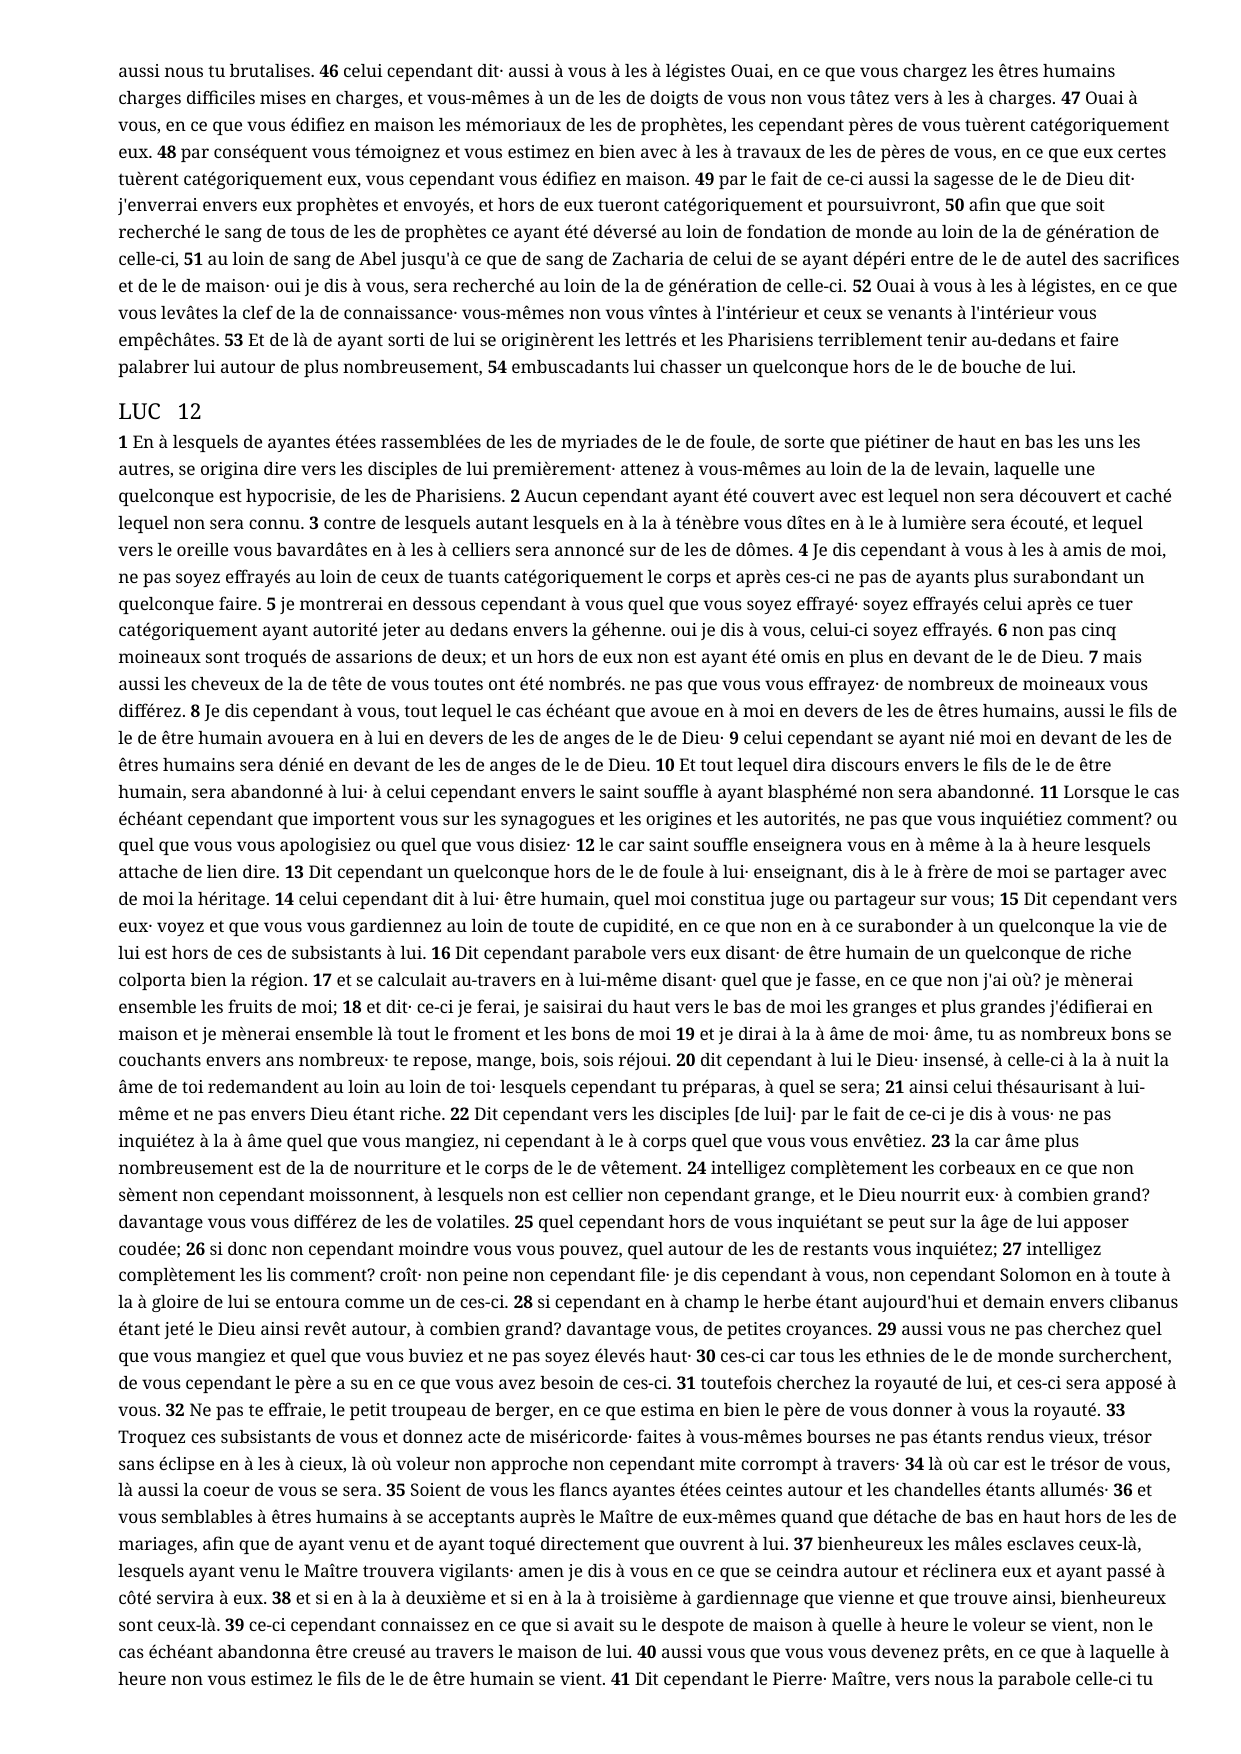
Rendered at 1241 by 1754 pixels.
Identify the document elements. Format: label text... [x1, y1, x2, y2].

text LUC 12 [118, 396, 1181, 426]
text 1 En à lesquels de ayantes étées rassemblées de les de myriades de le de foule, de sorte que piétiner de haut en bas les uns les autres, se origina dire vers les disciples de lui premièrement· attenez à vous-mêmes au loin de la de levain, laquelle une quelconque est hypocrisie, de les de Pharisiens. 2 Aucun cependant ayant été couvert avec est lequel non sera découvert et caché lequel non sera connu. 3 contre de lesquels autant lesquels en à la à ténèbre vous dîtes en à le à lumière sera écouté, et lequel vers le oreille vous bavardâtes en à les à celliers sera annoncé sur de les de dômes. 4 Je dis cependant à vous à les à amis de moi, ne pas soyez effrayés au loin de ceux de tuants catégoriquement le corps et après ces-ci ne pas de ayants plus surabondant un quelconque faire. 5 je montrerai en dessous cependant à vous quel que vous soyez effrayé· soyez effrayés celui après ce tuer catégoriquement ayant autorité jeter au dedans envers la géhenne. oui je dis à vous, celui-ci soyez effrayés. 6 non pas cinq moineaux sont troqués de assarions de deux; et un hors de eux non est ayant été omis en plus en devant de le de Dieu. 7 mais aussi les cheveux de la de tête de vous toutes ont été nombrés. ne pas que vous vous effrayez· de nombreux de moineaux vous différez. 8 Je dis cependant à vous, tout lequel le cas échéant que avoue en à moi en devers de les de êtres humains, aussi le fils de le de être humain avouera en à lui en devers de les de anges de le de Dieu· 9 celui cependant se ayant nié moi en devant de les de êtres humains sera dénié en devant de les de anges de le de Dieu. 10 Et tout lequel dira discours envers le fils de le de être humain, sera abandonné à lui· à celui cependant envers le saint souffle à ayant blasphémé non sera abandonné. 11 Lorsque le cas échéant cependant que importent vous sur les synagogues et les origines et les autorités, ne pas que vous inquiétiez comment? ou quel que vous vous apologisiez ou quel que vous disiez· 12 le car saint souffle enseignera vous en à même à la à heure lesquels attache de lien dire. 13 Dit cependant un quelconque hors de le de foule à lui· enseignant, dis à le à frère de moi se partager avec de moi la héritage. 14 celui cependant dit à lui· être humain, quel moi constitua juge ou partageur sur vous; 15 Dit cependant vers eux· voyez et que vous vous gardiennez au loin de toute de cupidité, en ce que non en à ce surabonder à un quelconque la vie de lui est hors de ces de subsistants à lui. 16 Dit cependant parabole vers eux disant· de être humain de un quelconque de riche colporta bien la région. 17 et se calculait au-travers en à lui-même disant· quel que je fasse, en ce que non j'ai où? je mènerai ensemble les fruits de moi; 18 et dit· ce-ci je ferai, je saisirai du haut vers le bas de moi les granges et plus grandes j'édifierai en maison et je mènerai ensemble là tout le froment et les bons de moi 19 et je dirai à la à âme de moi· âme, tu as nombreux bons se couchants envers ans nombreux· te repose, mange, bois, sois réjoui. 20 dit cependant à lui le Dieu· insensé, à celle-ci à la à nuit la âme de toi redemandent au loin au loin de toi· lesquels cependant tu préparas, à quel se sera; 21 ainsi celui thésaurisant à lui-même et ne pas envers Dieu étant riche. 22 Dit cependant vers les disciples [de lui]· par le fait de ce-ci je dis à vous· ne pas inquiétez à la à âme quel que vous mangiez, ni cependant à le à corps quel que vous vous envêtiez. 23 la car âme plus nombreusement est de la de nourriture et le corps de le de vêtement. 24 intelligez complètement les corbeaux en ce que non sèment non cependant moissonnent, à lesquels non est cellier non cependant grange, et le Dieu nourrit eux· à combien grand? davantage vous vous différez de les de volatiles. 25 quel cependant hors de vous inquiétant se peut sur la âge de lui apposer coudée; 26 si donc non cependant moindre vous vous pouvez, quel autour de les de restants vous inquiétez; 27 intelligez complètement les lis comment? croît· non peine non cependant file· je dis cependant à vous, non cependant Solomon en à toute à la à gloire de lui se entoura comme un de ces-ci. 28 si cependant en à champ le herbe étant aujourd'hui et demain envers clibanus étant jeté le Dieu ainsi revêt autour, à combien grand? davantage vous, de petites croyances. 29 aussi vous ne pas cherchez quel que vous mangiez et quel que vous buviez et ne pas soyez élevés haut· 30 ces-ci car tous les ethnies de le de monde surcherchent, de vous cependant le père a su en ce que vous avez besoin de ces-ci. 31 toutefois cherchez la royauté de lui, et ces-ci sera apposé à vous. 32 Ne pas te effraie, le petit troupeau de berger, en ce que estima en bien le père de vous donner à vous la royauté. 33 Troquez ces subsistants de vous et donnez acte de miséricorde· faites à vous-mêmes bourses ne pas étants rendus vieux, trésor sans éclipse en à les à cieux, là où voleur non approche non cependant mite corrompt à travers· 34 là où car est le trésor de vous, là aussi la coeur de vous se sera. 35 Soient de vous les flancs ayantes étées ceintes autour et les chandelles étants allumés· 36 et vous semblables à êtres humains à se acceptants auprès le Maître de eux-mêmes quand que détache de bas en haut hors de les de mariages, afin que de ayant venu et de ayant toqué directement que ouvrent à lui. 37 bienheureux les mâles esclaves ceux-là, lesquels ayant venu le Maître trouvera vigilants· amen je dis à vous en ce que se ceindra autour et réclinera eux et ayant passé à côté servira à eux. 38 et si en à la à deuxième et si en à la à troisième à gardiennage que vienne et que trouve ainsi, bienheureux sont ceux-là. 39 ce-ci cependant connaissez en ce que si avait su le despote de maison à quelle à heure le voleur se vient, non le cas échéant abandonna être creusé au travers le maison de lui. 40 aussi vous que vous vous devenez prêts, en ce que à laquelle à heure non vous estimez le fils de le de être humain se vient. 41 Dit cependant le Pierre· Maître, vers nous la parabole celle-ci tu [118, 430, 1181, 1690]
text aussi nous tu brutalises. 46 celui cependant dit· aussi à vous à les à légistes Ouai, en ce que vous chargez les êtres humains charges difficiles mises en charges, et vous-mêmes à un de les de doigts de vous non vous tâtez vers à les à charges. 47 Ouai à vous, en ce que vous édifiez en maison les mémoriaux de les de prophètes, les cependant pères de vous tuèrent catégoriquement eux. 48 par conséquent vous témoignez et vous estimez en bien avec à les à travaux de les de pères de vous, en ce que eux certes tuèrent catégoriquement eux, vous cependant vous édifiez en maison. 49 par le fait de ce-ci aussi la sagesse de le de Dieu dit· j'enverrai envers eux prophètes et envoyés, et hors de eux tueront catégoriquement et poursuivront, 50 afin que que soit recherché le sang de tous de les de prophètes ce ayant été déversé au loin de fondation de monde au loin de la de génération de celle-ci, 51 au loin de sang de Abel jusqu'à ce que de sang de Zacharia de celui de se ayant dépéri entre de le de autel des sacrifices et de le de maison· oui je dis à vous, sera recherché au loin de la de génération de celle-ci. 52 Ouai à vous à les à légistes, en ce que vous levâtes la clef de la de connaissance· vous-mêmes non vous vîntes à l'intérieur et ceux se venants à l'intérieur vous empêchâtes. 53 Et de là de ayant sorti de lui se originèrent les lettrés et les Pharisiens terriblement tenir au-dedans et faire palabrer lui autour de plus nombreusement, 54 embuscadants lui chasser un quelconque hors de le de bouche de lui. [118, 59, 1181, 378]
